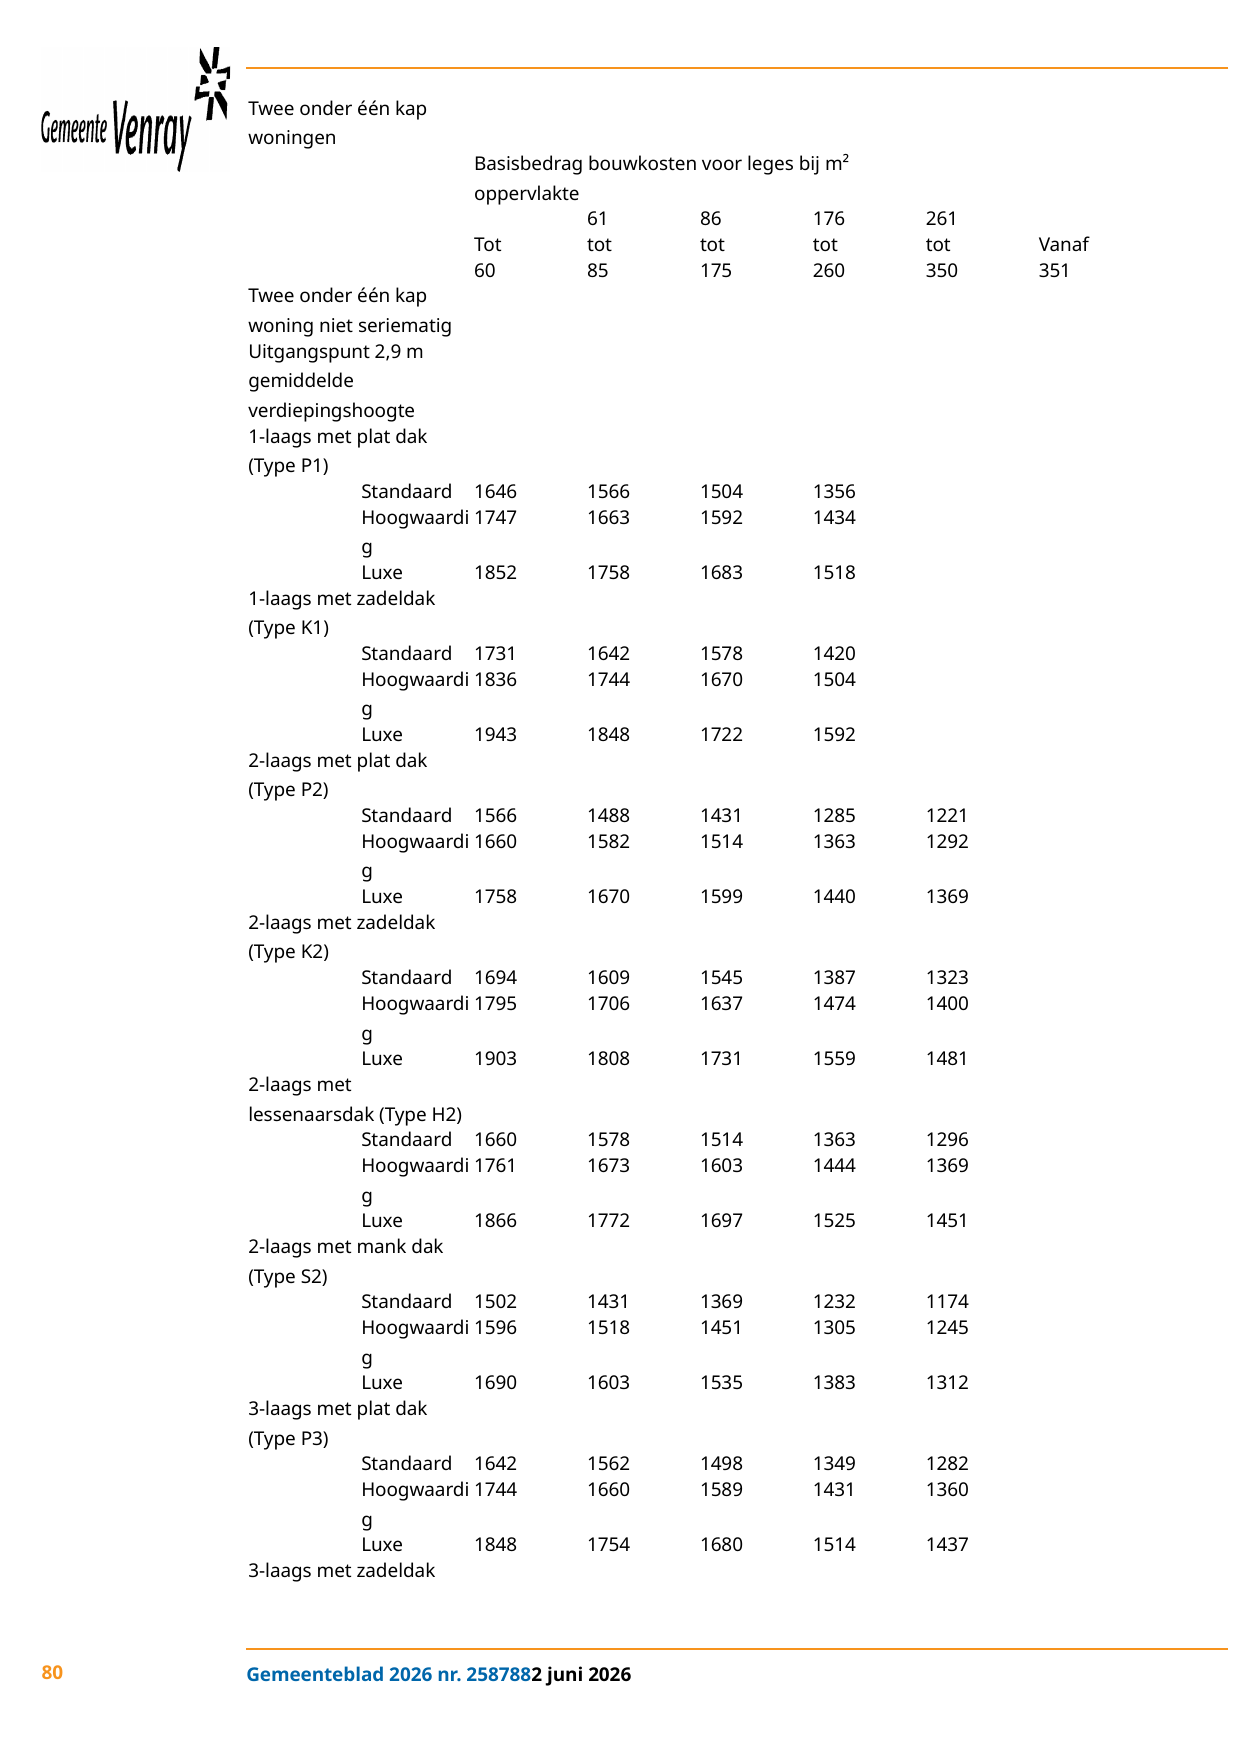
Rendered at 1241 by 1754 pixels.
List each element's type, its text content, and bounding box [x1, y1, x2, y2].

table_cell tot [587, 231, 700, 257]
table_cell 1420 [813, 640, 926, 666]
table_cell [1039, 828, 1152, 883]
table_cell [587, 423, 700, 478]
table_cell 1383 [813, 1370, 926, 1395]
table_cell [926, 338, 1038, 423]
table_cell 1305 [813, 1314, 926, 1369]
table_cell [474, 1233, 587, 1288]
table_cell 1296 [926, 1126, 1038, 1152]
table_cell 2-laags met zadeldak (Type K2) [248, 909, 474, 964]
table_cell [1039, 1126, 1152, 1152]
table_cell [1039, 95, 1152, 150]
table_cell 351 [1039, 257, 1152, 283]
table_cell [1039, 1233, 1152, 1288]
table_cell [1039, 1314, 1152, 1369]
table_cell 1566 [587, 478, 700, 504]
table_cell 1744 [587, 666, 700, 721]
table_cell [1039, 1395, 1152, 1451]
table_cell [1039, 1045, 1152, 1071]
table_cell [700, 423, 813, 478]
table_cell 86 [700, 205, 813, 231]
table_cell Hoogwaardig [361, 1476, 474, 1532]
table_cell [813, 585, 926, 640]
table_cell Luxe [361, 721, 474, 747]
table_cell 1562 [587, 1451, 700, 1476]
table_cell 1434 [813, 504, 926, 559]
table_cell 1754 [587, 1532, 700, 1557]
table_cell [587, 1071, 700, 1126]
table_cell [813, 1071, 926, 1126]
table_cell 1670 [700, 666, 813, 721]
table_cell 1545 [700, 964, 813, 990]
table_cell Luxe [361, 1370, 474, 1395]
table_cell 1690 [474, 1370, 587, 1395]
table_cell [248, 640, 361, 666]
table_cell [248, 802, 361, 828]
table_cell [248, 478, 361, 504]
table_cell 1474 [813, 990, 926, 1045]
table_cell [474, 338, 587, 423]
table_cell [248, 1289, 361, 1314]
table_cell [700, 1071, 813, 1126]
table_cell [474, 747, 587, 802]
table_cell [248, 1152, 361, 1207]
table_cell Luxe [361, 559, 474, 585]
table_cell [248, 559, 361, 585]
table_cell [926, 423, 1038, 478]
table_cell [248, 1451, 361, 1476]
table_cell Hoogwaardig [361, 1314, 474, 1369]
table_cell 1578 [587, 1126, 700, 1152]
table_cell [474, 95, 587, 150]
table_cell [474, 423, 587, 478]
table_cell [248, 205, 361, 231]
table_cell Basisbedrag bouwkosten voor leges bij m² oppervlakte [474, 150, 926, 205]
table_cell [926, 1395, 1038, 1451]
table_cell 1400 [926, 990, 1038, 1045]
table_cell [361, 205, 474, 231]
table_cell Standaard [361, 964, 474, 990]
table_cell [248, 990, 361, 1045]
table_cell 3-laags met zadeldak [248, 1558, 474, 1583]
table_cell [248, 721, 361, 747]
table_cell [926, 1233, 1038, 1288]
table_cell [926, 666, 1038, 721]
table_cell 260 [813, 257, 926, 283]
table_cell 1488 [587, 802, 700, 828]
table_cell [700, 909, 813, 964]
table_cell Luxe [361, 1532, 474, 1557]
table_cell [813, 338, 926, 423]
table_cell 1282 [926, 1451, 1038, 1476]
table_cell [248, 883, 361, 909]
table_cell 1852 [474, 559, 587, 585]
table_cell 1808 [587, 1045, 700, 1071]
table_cell 1683 [700, 559, 813, 585]
table_cell [1039, 640, 1152, 666]
table_cell [926, 747, 1038, 802]
table_cell [248, 1532, 361, 1557]
table_cell 1221 [926, 802, 1038, 828]
table_cell 1525 [813, 1208, 926, 1233]
table_cell 61 [587, 205, 700, 231]
table_cell tot [926, 231, 1038, 257]
table_cell [926, 283, 1038, 338]
table_cell [248, 1476, 361, 1532]
table_cell 2-laags met plat dak (Type P2) [248, 747, 474, 802]
table_cell 1660 [474, 1126, 587, 1152]
table_cell 1731 [700, 1045, 813, 1071]
table_cell 1369 [700, 1289, 813, 1314]
table_cell [1039, 338, 1152, 423]
table_cell [361, 257, 474, 283]
table_cell 1848 [587, 721, 700, 747]
table_cell [700, 585, 813, 640]
table_cell 175 [700, 257, 813, 283]
table_cell [926, 95, 1038, 150]
table_cell [700, 1395, 813, 1451]
table_cell 85 [587, 257, 700, 283]
table_cell [474, 205, 587, 231]
table_cell 1663 [587, 504, 700, 559]
table_cell [474, 909, 587, 964]
table_cell [248, 1126, 361, 1152]
table_cell 1514 [700, 828, 813, 883]
table_cell [700, 1233, 813, 1288]
table_cell 1232 [813, 1289, 926, 1314]
table_cell [587, 585, 700, 640]
table_cell 1761 [474, 1152, 587, 1207]
table_cell 1836 [474, 666, 587, 721]
table_cell [1039, 205, 1152, 231]
table_cell 1504 [813, 666, 926, 721]
table_cell 261 [926, 205, 1038, 231]
table_cell [926, 1071, 1038, 1126]
table_cell 1642 [474, 1451, 587, 1476]
table_cell [1039, 883, 1152, 909]
table_cell 1722 [700, 721, 813, 747]
table_cell Luxe [361, 1045, 474, 1071]
table_cell 1660 [587, 1476, 700, 1532]
table_cell [587, 283, 700, 338]
table_cell [813, 423, 926, 478]
table_cell [248, 1314, 361, 1369]
table_cell [1039, 283, 1152, 338]
table_cell [700, 95, 813, 150]
table_cell [587, 747, 700, 802]
table_cell [248, 1045, 361, 1071]
table_cell [700, 283, 813, 338]
table_cell 1758 [587, 559, 700, 585]
table_cell 1323 [926, 964, 1038, 990]
table_cell 1431 [813, 1476, 926, 1532]
table_cell [248, 231, 361, 257]
table_cell [1039, 585, 1152, 640]
table_cell 1451 [926, 1208, 1038, 1233]
table_cell tot [813, 231, 926, 257]
table_cell [474, 1395, 587, 1451]
table_cell [474, 283, 587, 338]
table_cell Standaard [361, 640, 474, 666]
table_cell tot [700, 231, 813, 257]
table_cell [1039, 1152, 1152, 1207]
table_cell [587, 95, 700, 150]
table_cell Twee onder één kap woningen [248, 95, 474, 150]
table_cell 1848 [474, 1532, 587, 1557]
table_cell [700, 1558, 813, 1583]
table_cell [813, 1395, 926, 1451]
table_cell [1039, 721, 1152, 747]
table_cell 1670 [587, 883, 700, 909]
table_cell [813, 747, 926, 802]
table_cell [926, 150, 1038, 205]
table_cell 60 [474, 257, 587, 283]
table_cell 1758 [474, 883, 587, 909]
table_cell 1518 [813, 559, 926, 585]
table_cell 1609 [587, 964, 700, 990]
picture [41, 47, 231, 172]
table_cell 1369 [926, 1152, 1038, 1207]
table_cell 1673 [587, 1152, 700, 1207]
table_cell 1360 [926, 1476, 1038, 1532]
table_cell 1363 [813, 828, 926, 883]
table_cell Standaard [361, 478, 474, 504]
table_cell [1039, 1289, 1152, 1314]
table_cell 1646 [474, 478, 587, 504]
table_cell 1440 [813, 883, 926, 909]
table_cell 1481 [926, 1045, 1038, 1071]
table_cell [248, 150, 361, 205]
table_cell 1451 [700, 1314, 813, 1369]
table_cell [813, 95, 926, 150]
table_cell 1285 [813, 802, 926, 828]
table_cell 1731 [474, 640, 587, 666]
table_cell 1514 [700, 1126, 813, 1152]
table_cell [248, 828, 361, 883]
table_cell 1369 [926, 883, 1038, 909]
table_cell [1039, 423, 1152, 478]
table_cell Hoogwaardig [361, 1152, 474, 1207]
table_cell Hoogwaardig [361, 990, 474, 1045]
table_cell 1694 [474, 964, 587, 990]
table_cell [248, 1208, 361, 1233]
table_cell 1744 [474, 1476, 587, 1532]
table_cell 1772 [587, 1208, 700, 1233]
table_cell [1039, 150, 1152, 205]
table_cell [1039, 802, 1152, 828]
table_cell [813, 909, 926, 964]
table_cell 1387 [813, 964, 926, 990]
table_cell 1706 [587, 990, 700, 1045]
table_cell Hoogwaardig [361, 666, 474, 721]
table_cell [1039, 478, 1152, 504]
table_cell 1592 [700, 504, 813, 559]
table_cell 1596 [474, 1314, 587, 1369]
table_cell 1-laags met zadeldak (Type K1) [248, 585, 474, 640]
table_cell [700, 338, 813, 423]
table_cell [587, 1233, 700, 1288]
table_cell 1660 [474, 828, 587, 883]
table_cell [926, 640, 1038, 666]
table_cell [587, 338, 700, 423]
table_cell 1903 [474, 1045, 587, 1071]
table_cell 2-laags met mank dak (Type S2) [248, 1233, 474, 1288]
table_cell [926, 585, 1038, 640]
table_cell Tot [474, 231, 587, 257]
table_cell [813, 1558, 926, 1583]
table_cell [248, 257, 361, 283]
table_cell Standaard [361, 802, 474, 828]
table_cell 1431 [587, 1289, 700, 1314]
table_cell Luxe [361, 883, 474, 909]
table_cell [1039, 666, 1152, 721]
table_cell [587, 1395, 700, 1451]
table_cell 350 [926, 257, 1038, 283]
table_cell 1592 [813, 721, 926, 747]
table_cell 1437 [926, 1532, 1038, 1557]
table_cell 1292 [926, 828, 1038, 883]
table_cell [248, 1370, 361, 1395]
table_cell [1039, 990, 1152, 1045]
table_cell [1039, 1532, 1152, 1557]
table_cell 1349 [813, 1451, 926, 1476]
table_cell 1502 [474, 1289, 587, 1314]
table_cell 1603 [700, 1152, 813, 1207]
table_cell 1566 [474, 802, 587, 828]
table_cell 1747 [474, 504, 587, 559]
table_cell 1174 [926, 1289, 1038, 1314]
table_cell [1039, 747, 1152, 802]
table_cell [926, 478, 1038, 504]
table_cell [248, 666, 361, 721]
table_cell 1-laags met plat dak (Type P1) [248, 423, 474, 478]
table_cell [813, 283, 926, 338]
table_cell Twee onder één kap woning niet seriematig [248, 283, 474, 338]
table_cell [1039, 1071, 1152, 1126]
table_cell 1680 [700, 1532, 813, 1557]
table_cell [1039, 1451, 1152, 1476]
table_cell [587, 909, 700, 964]
table_cell [1039, 1208, 1152, 1233]
table_cell Vanaf [1039, 231, 1152, 257]
table_cell 1504 [700, 478, 813, 504]
table_cell [1039, 1558, 1152, 1583]
table_cell [248, 964, 361, 990]
table_cell 3-laags met plat dak (Type P3) [248, 1395, 474, 1451]
table_cell 1642 [587, 640, 700, 666]
table_cell [1039, 504, 1152, 559]
table_cell [474, 1558, 587, 1583]
table_cell 1582 [587, 828, 700, 883]
table_cell Standaard [361, 1289, 474, 1314]
table_cell 1559 [813, 1045, 926, 1071]
table_cell 1444 [813, 1152, 926, 1207]
table_cell [926, 559, 1038, 585]
table_cell 1312 [926, 1370, 1038, 1395]
table_cell [474, 1071, 587, 1126]
table_cell 1535 [700, 1370, 813, 1395]
table_cell Uitgangspunt 2,9 m gemiddelde verdiepingshoogte [248, 338, 474, 423]
table_cell Hoogwaardig [361, 828, 474, 883]
table_cell 1245 [926, 1314, 1038, 1369]
table_cell [1039, 559, 1152, 585]
table_cell 1866 [474, 1208, 587, 1233]
table_cell Standaard [361, 1126, 474, 1152]
table_cell 1514 [813, 1532, 926, 1557]
table_cell 1637 [700, 990, 813, 1045]
table_cell [926, 909, 1038, 964]
table_cell [474, 585, 587, 640]
table_cell [700, 747, 813, 802]
table_cell [813, 1233, 926, 1288]
table_cell 1589 [700, 1476, 813, 1532]
table_cell [1039, 1370, 1152, 1395]
table_cell 1599 [700, 883, 813, 909]
table_cell 1498 [700, 1451, 813, 1476]
table_cell 2-laags met lessenaarsdak (Type H2) [248, 1071, 474, 1126]
table_cell 1363 [813, 1126, 926, 1152]
table_cell Hoogwaardig [361, 504, 474, 559]
table_cell [248, 504, 361, 559]
table_cell [926, 721, 1038, 747]
table_cell 1431 [700, 802, 813, 828]
table_cell [1039, 909, 1152, 964]
table_cell [361, 150, 474, 205]
table_cell 1603 [587, 1370, 700, 1395]
table_cell [587, 1558, 700, 1583]
table_cell 1697 [700, 1208, 813, 1233]
table_cell [926, 1558, 1038, 1583]
table_cell 1943 [474, 721, 587, 747]
table_cell Luxe [361, 1208, 474, 1233]
table_cell 176 [813, 205, 926, 231]
table_cell 1578 [700, 640, 813, 666]
table_cell 1356 [813, 478, 926, 504]
table_cell [1039, 964, 1152, 990]
table_cell [361, 231, 474, 257]
table_cell 1518 [587, 1314, 700, 1369]
table_cell 1795 [474, 990, 587, 1045]
table_cell [1039, 1476, 1152, 1532]
table_cell Standaard [361, 1451, 474, 1476]
table_cell [926, 504, 1038, 559]
